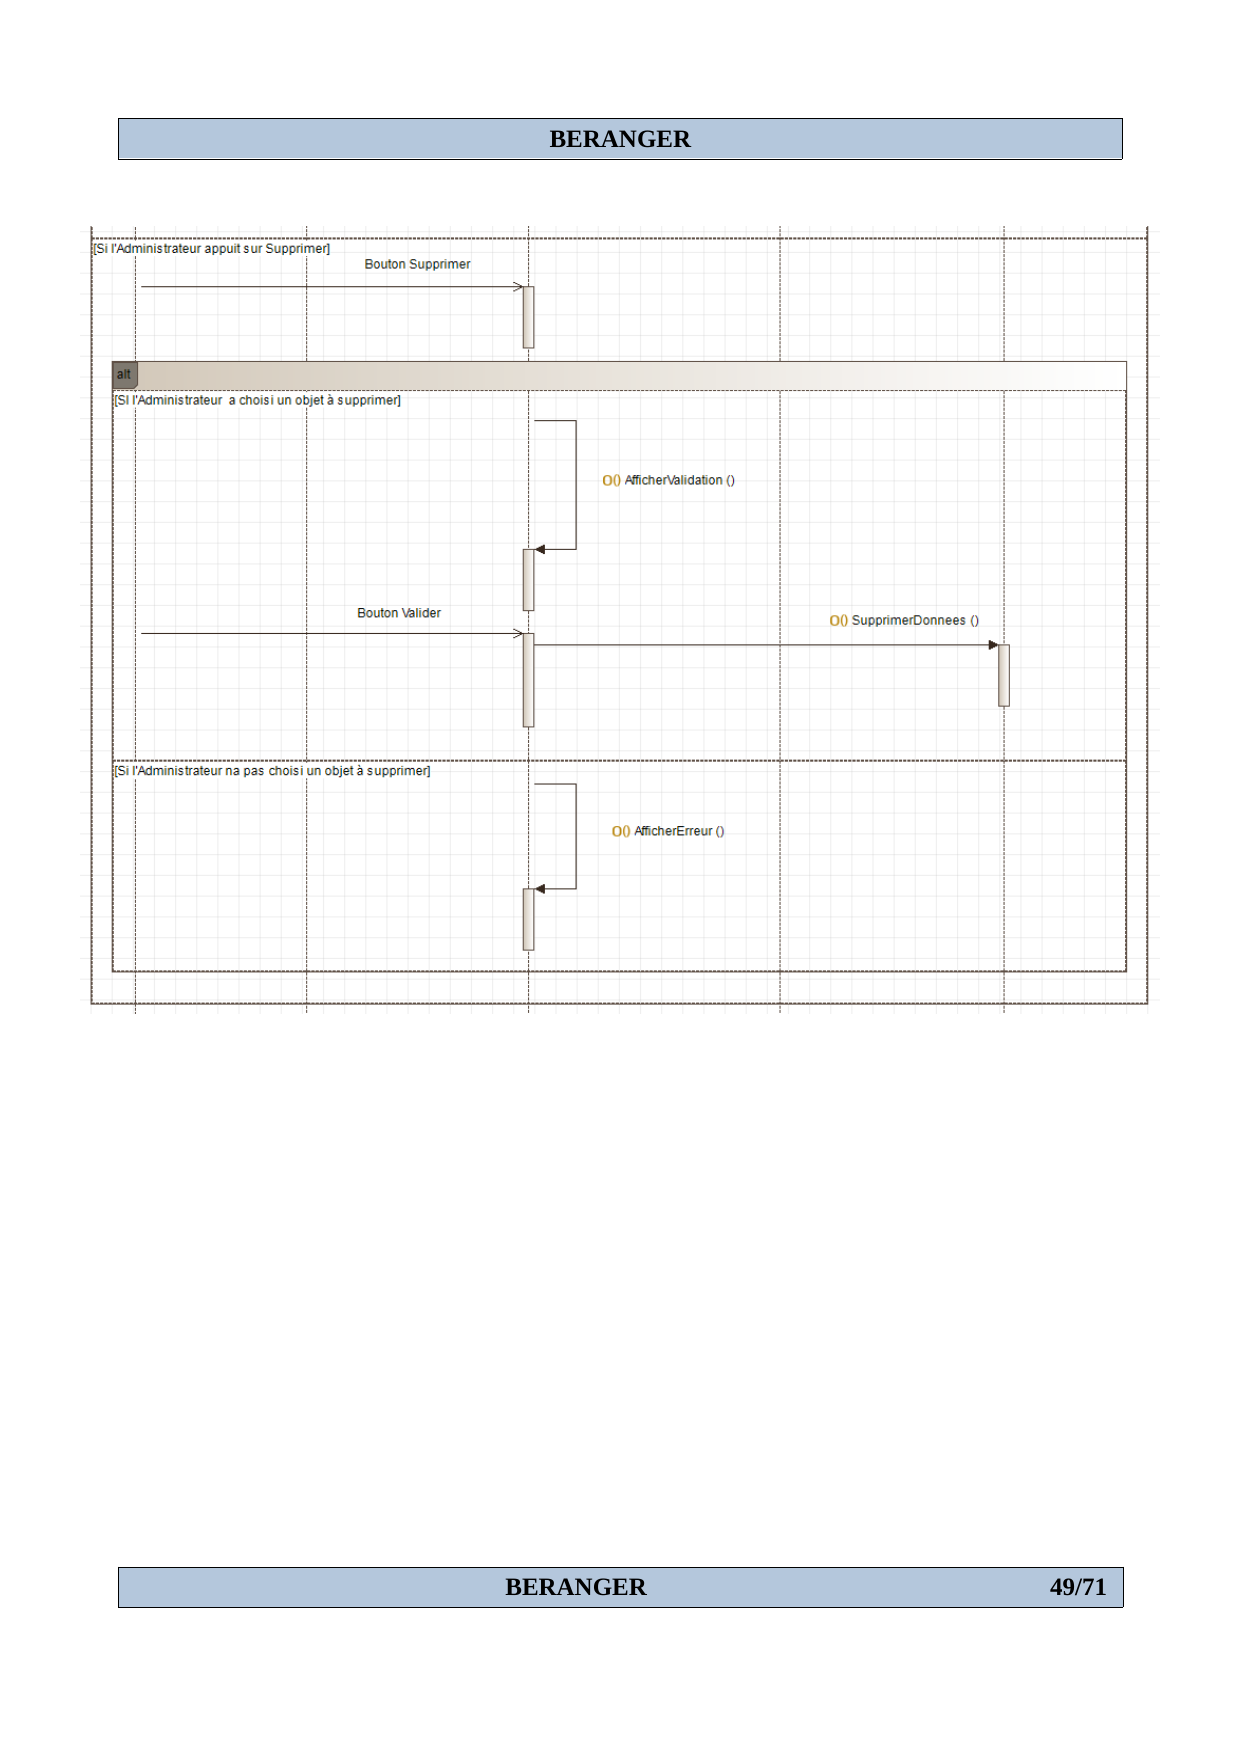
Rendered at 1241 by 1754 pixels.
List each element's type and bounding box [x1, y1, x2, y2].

picture [80, 226, 1160, 1014]
